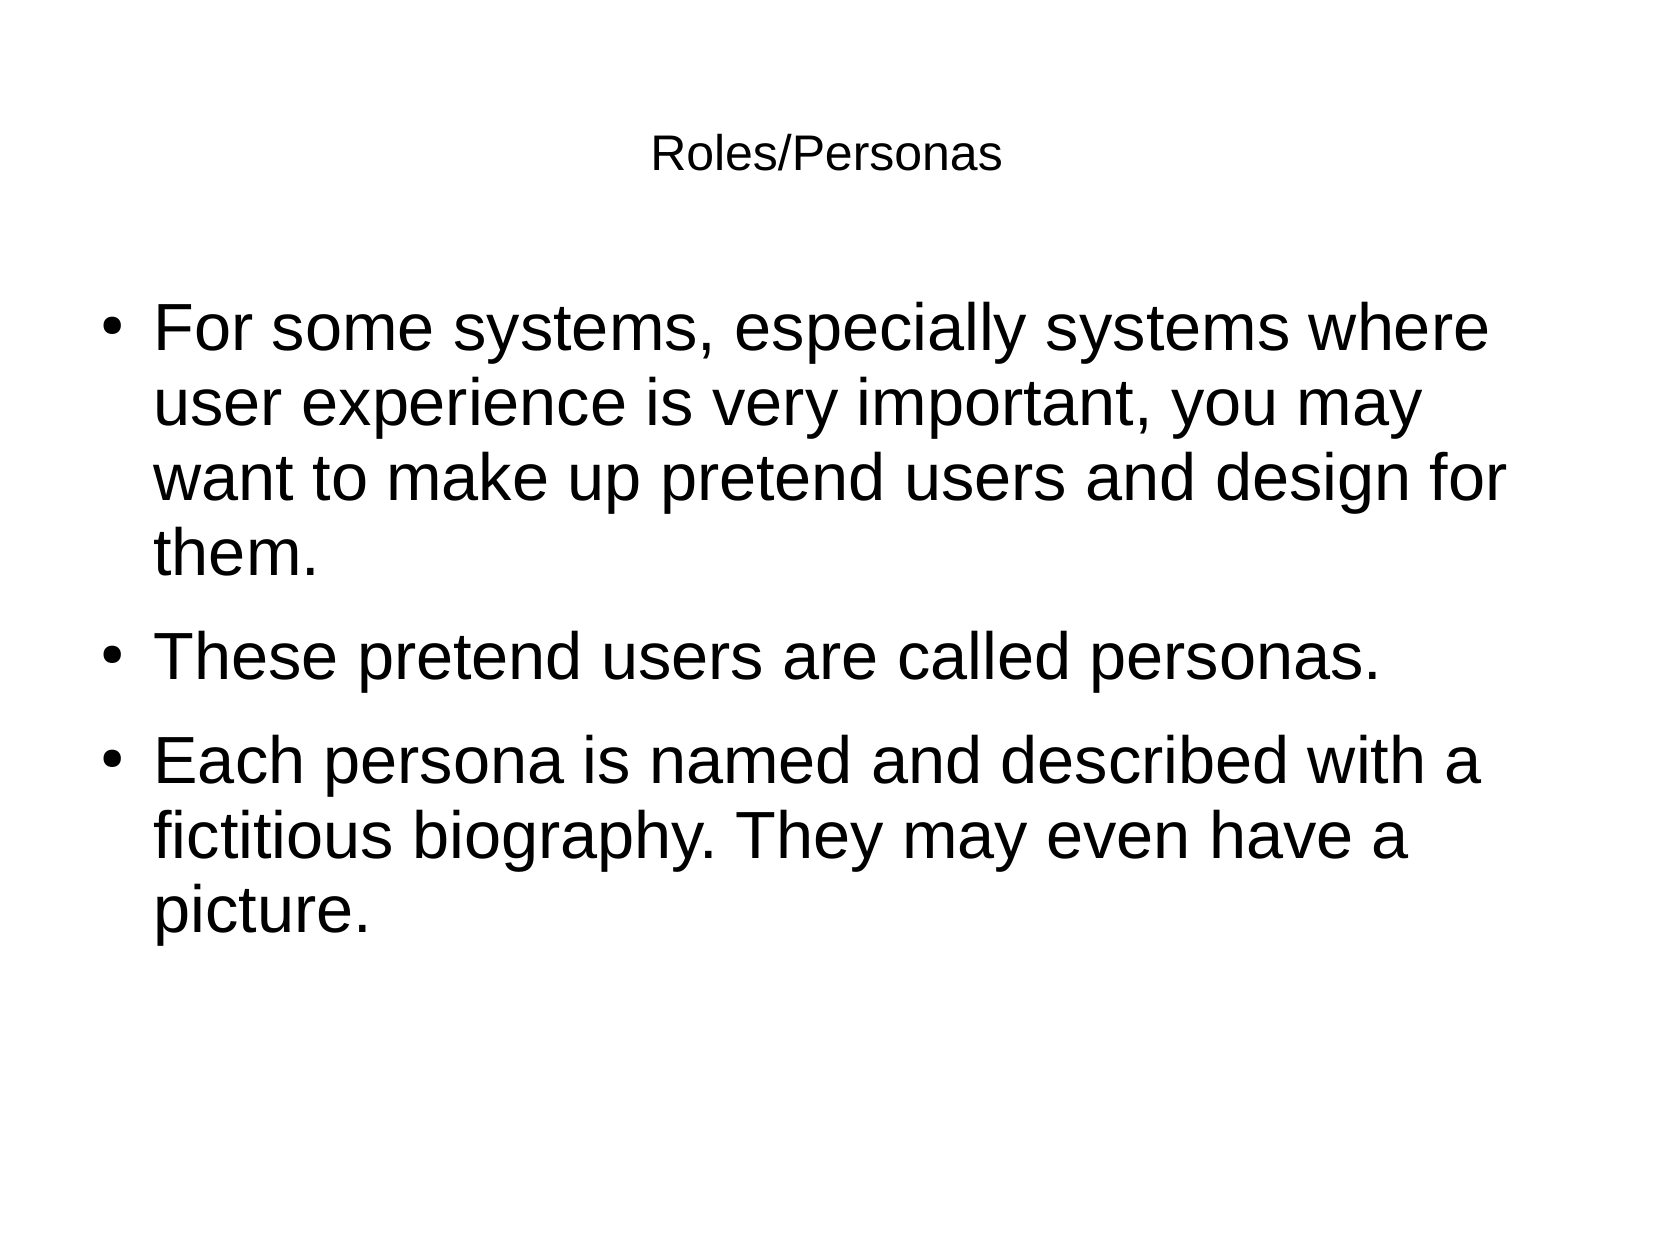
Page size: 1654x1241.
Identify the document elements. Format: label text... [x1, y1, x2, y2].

title Roles/Personas [82, 49, 1571, 257]
list For some systems, especially systems where user experience is very important, you may want to make up pretend users and design for them. These pretend users are called personas. Each persona is named and described with a fictitious biography. They may even have a picture. [82, 290, 1571, 1109]
